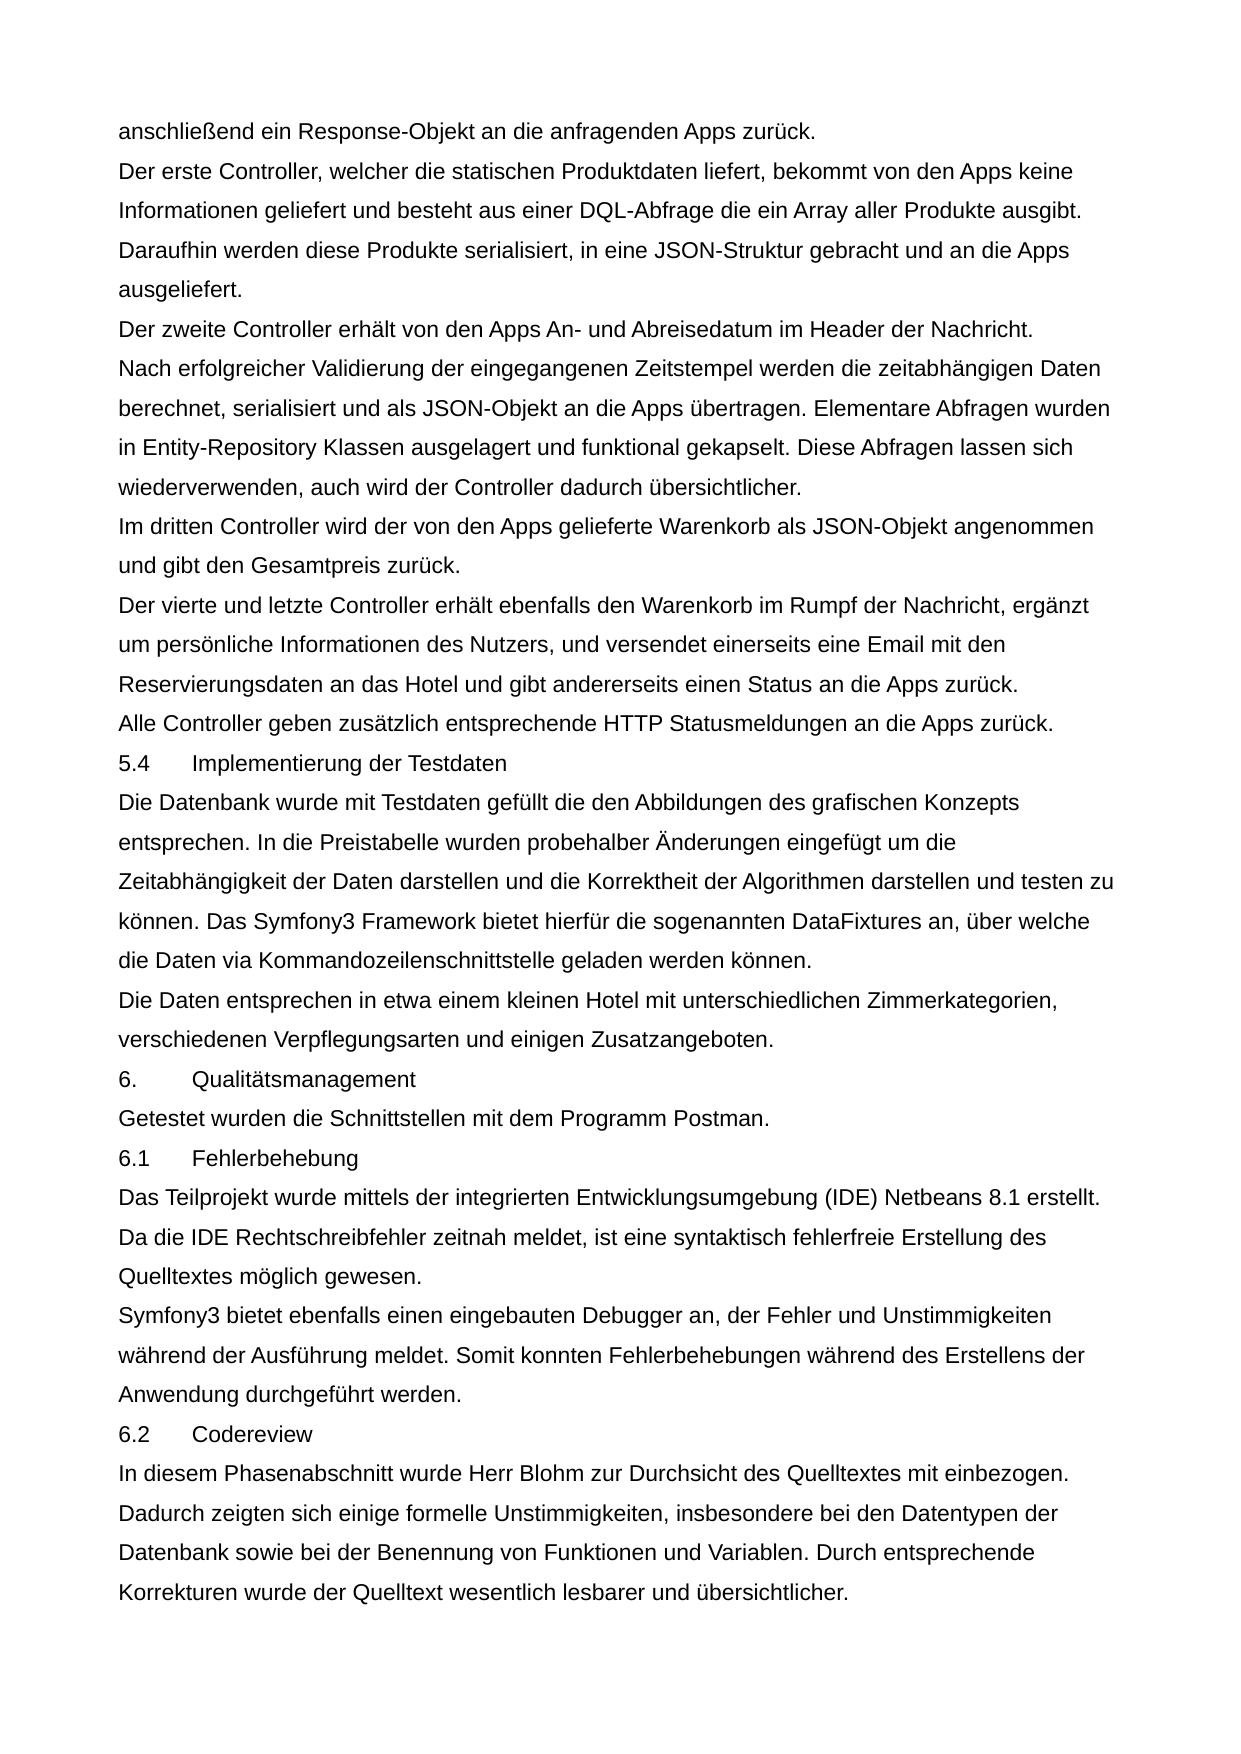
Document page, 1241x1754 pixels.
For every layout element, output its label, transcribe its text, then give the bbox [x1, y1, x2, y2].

text Der erste Controller, welcher die statischen Produktdaten liefert, bekommt von den Apps keine Informationen geliefert und besteht aus einer DQL-Abfrage die ein Array aller Produkte ausgibt. Daraufhin werden diese Produkte serialisiert, in eine JSON-Struktur gebracht und an die Apps ausgeliefert. [118, 158, 1122, 302]
text Der zweite Controller erhält von den Apps An- und Abreisedatum im Header der Nachricht. [118, 316, 1122, 342]
text Alle Controller geben zusätzlich entsprechende HTTP Statusmeldungen an die Apps zurück. [118, 710, 1122, 737]
text anschließend ein Response-Objekt an die anfragenden Apps zurück. [118, 118, 1122, 144]
text Die Datenbank wurde mit Testdaten gefüllt die den Abbildungen des grafischen Konzepts entsprechen. In die Preistabelle wurden probehalber Änderungen eingefügt um die Zeitabhängigkeit der Daten darstellen und die Korrektheit der Algorithmen darstellen und testen zu können. Das Symfony3 Framework bietet hierfür die sogenannten DataFixtures an, über welche die Daten via Kommandozeilenschnittstelle geladen werden können. [118, 789, 1122, 973]
text Im dritten Controller wird der von den Apps gelieferte Warenkorb als JSON-Objekt angenommen und gibt den Gesamtpreis zurück. [118, 513, 1122, 579]
text Symfony3 bietet ebenfalls einen eingebauten Debugger an, der Fehler und Unstimmigkeiten während der Ausführung meldet. Somit konnten Fehlerbehebungen während des Erstellens der Anwendung durchgeführt werden. [118, 1302, 1122, 1408]
text In diesem Phasenabschnitt wurde Herr Blohm zur Durchsicht des Quelltextes mit einbezogen. Dadurch zeigten sich einige formelle Unstimmigkeiten, insbesondere bei den Datentypen der Datenbank sowie bei der Benennung von Funktionen und Variablen. Durch entsprechende Korrekturen wurde der Quelltext wesentlich lesbarer und übersichtlicher. [118, 1460, 1122, 1605]
text 6.2 Codereview [118, 1421, 1122, 1447]
text Nach erfolgreicher Validierung der eingegangenen Zeitstempel werden die zeitabhängigen Daten berechnet, serialisiert und als JSON-Objekt an die Apps übertragen. Elementare Abfragen wurden in Entity-Repository Klassen ausgelagert und funktional gekapselt. Diese Abfragen lassen sich wiederverwenden, auch wird der Controller dadurch übersichtlicher. [118, 355, 1122, 500]
text 6. Qualitätsmanagement [118, 1066, 1122, 1092]
text 6.1 Fehlerbehebung [118, 1144, 1122, 1171]
text 5.4 Implementierung der Testdaten [118, 750, 1122, 776]
text Getestet wurden die Schnittstellen mit dem Programm Postman. [118, 1105, 1122, 1131]
text Das Teilprojekt wurde mittels der integrierten Entwicklungsumgebung (IDE) Netbeans 8.1 erstellt. Da die IDE Rechtschreibfehler zeitnah meldet, ist eine syntaktisch fehlerfreie Erstellung des Quelltextes möglich gewesen. [118, 1184, 1122, 1289]
text Der vierte und letzte Controller erhält ebenfalls den Warenkorb im Rumpf der Nachricht, ergänzt um persönliche Informationen des Nutzers, und versendet einerseits eine Email mit den Reservierungsdaten an das Hotel und gibt andererseits einen Status an die Apps zurück. [118, 592, 1122, 697]
text Die Daten entsprechen in etwa einem kleinen Hotel mit unterschiedlichen Zimmerkategorien, verschiedenen Verpflegungsarten und einigen Zusatzangeboten. [118, 987, 1122, 1052]
